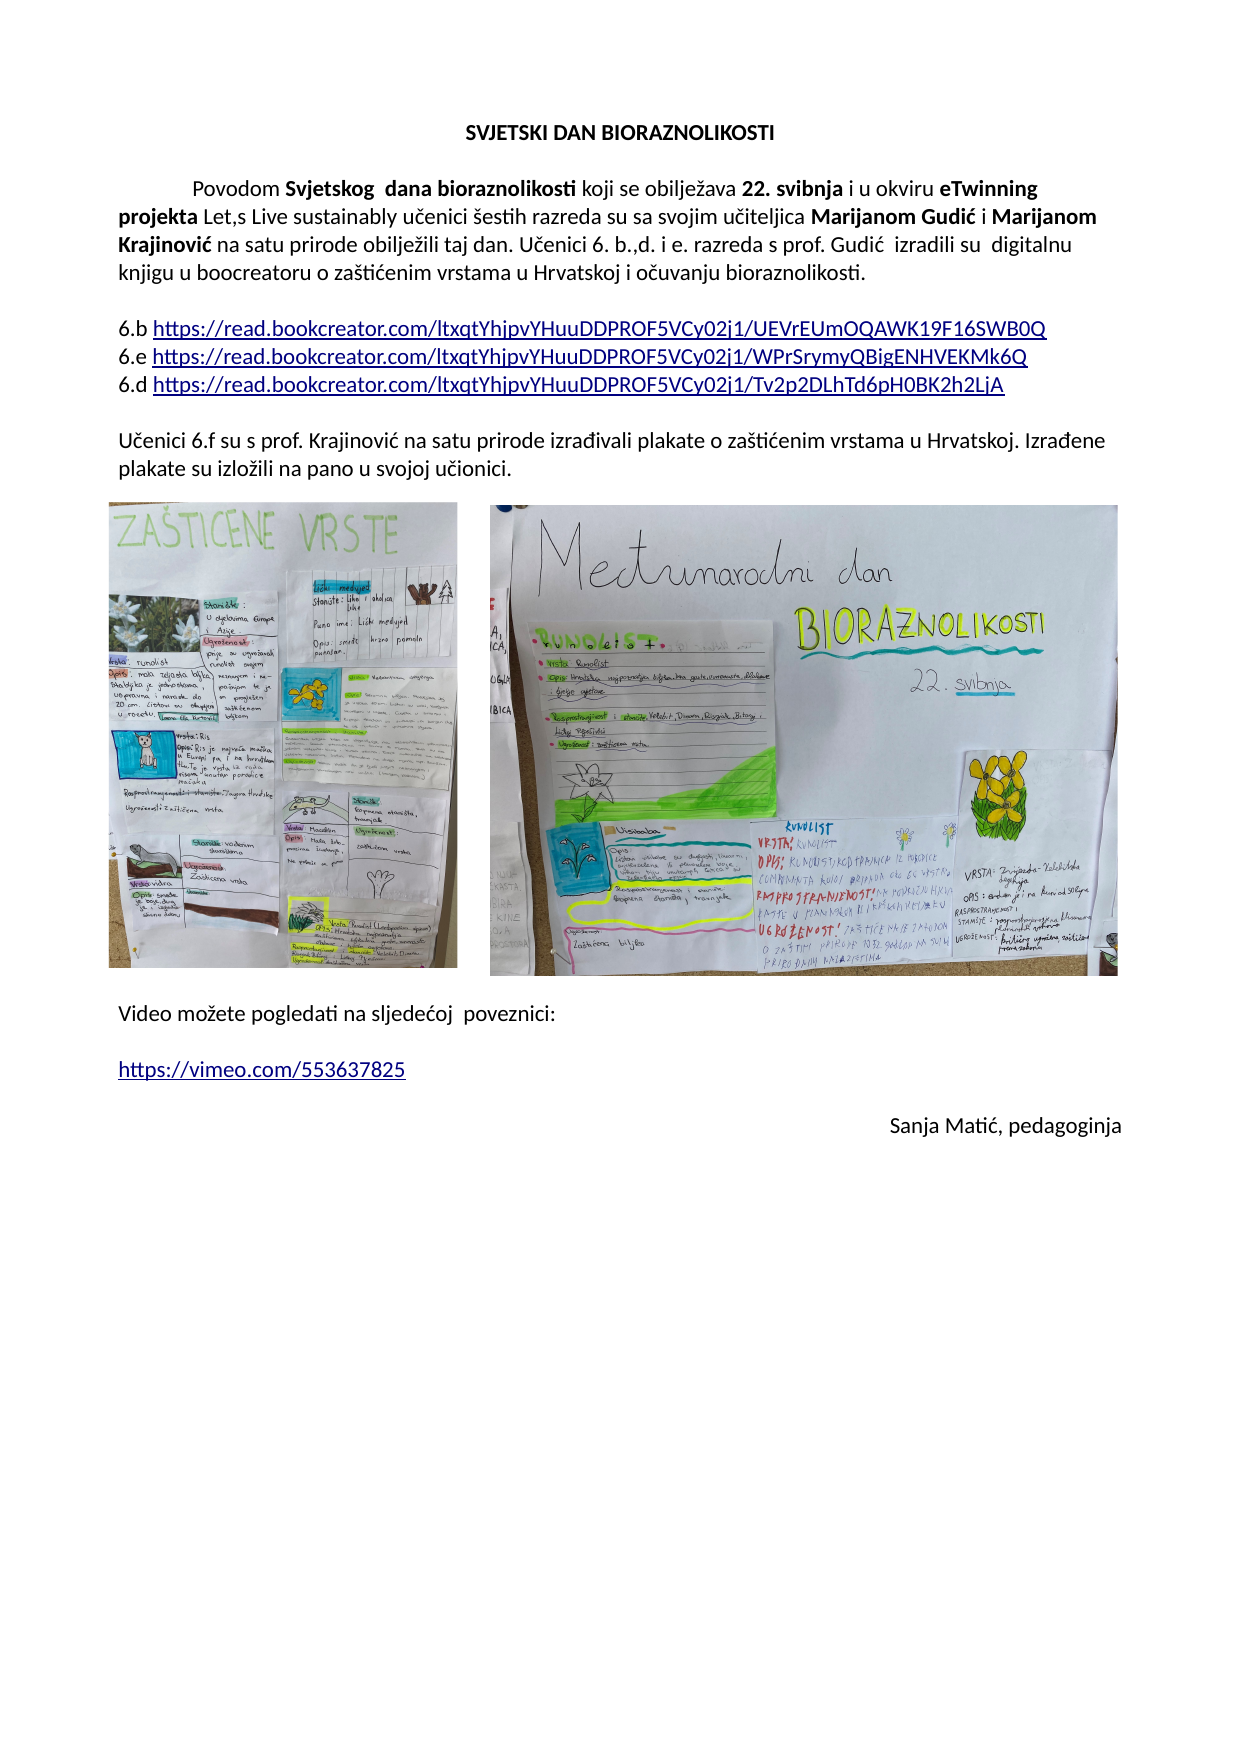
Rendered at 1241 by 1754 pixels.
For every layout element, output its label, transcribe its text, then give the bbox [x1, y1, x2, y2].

text Sanja Matić, pedagoginja [118, 1111, 1122, 1139]
picture [490, 505, 1118, 976]
text SVJETSKI DAN BIORAZNOLIKOSTI [118, 118, 1122, 146]
picture [109, 503, 458, 967]
text Video možete pogledati na sljedećoj poveznici: [118, 999, 1122, 1027]
text Povodom Svjetskog dana bioraznolikosti koji se obilježava 22. svibnja i u okviru eTwinning projekta Let,s Live sustainably učenici šestih razreda su sa svojim učiteljica Marijanom Gudić i Marijanom Krajinović na satu prirode obilježili taj dan. Učenici 6. b.,d. i e. razreda s prof. Gudić izradili su digitalnu knjigu u boocreatoru o zaštićenim vrstama u Hrvatskoj i očuvanju bioraznolikosti. [118, 174, 1122, 286]
text 6.b https://read.bookcreator.com/ltxqtYhjpvYHuuDDPROF5VCy02j1/UEVrEUmOQAWK19F16SWB0Q [118, 314, 1122, 342]
text 6.e https://read.bookcreator.com/ltxqtYhjpvYHuuDDPROF5VCy02j1/WPrSrymyQBigENHVEKMk6Q [118, 342, 1122, 370]
text https://vimeo.com/553637825 [118, 1055, 1122, 1083]
text 6.d https://read.bookcreator.com/ltxqtYhjpvYHuuDDPROF5VCy02j1/Tv2p2DLhTd6pH0BK2h2LjA [118, 370, 1122, 398]
text Učenici 6.f su s prof. Krajinović na satu prirode izrađivali plakate o zaštićenim vrstama u Hrvatskoj. Izrađene plakate su izložili na pano u svojoj učionici. [118, 426, 1122, 482]
